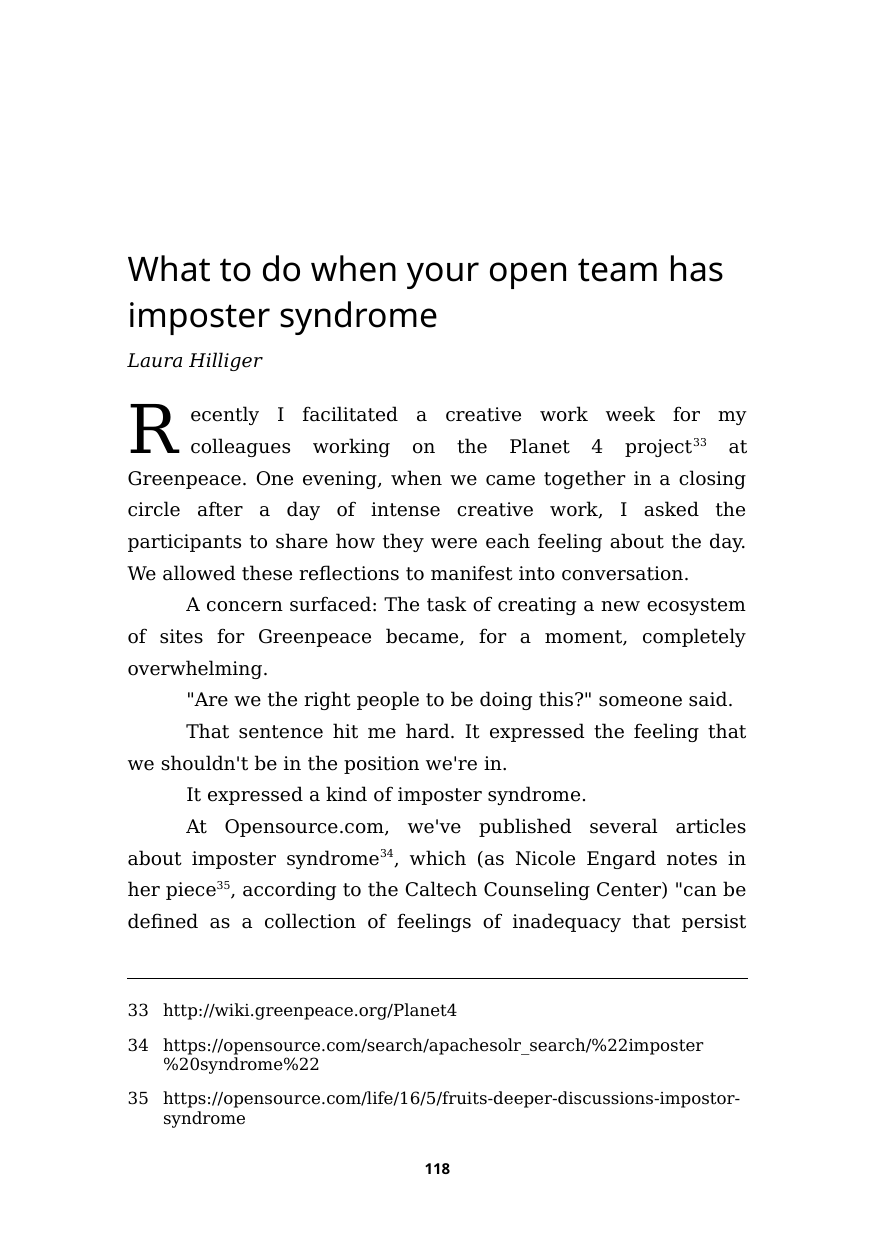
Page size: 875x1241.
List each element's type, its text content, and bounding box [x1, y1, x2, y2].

text That sentence hit me hard. It expressed the feeling that we shouldn't be in the position we're in. [127, 721, 747, 774]
text Recently I facilitated a creative work week for my colleagues working on the Planet 4 project at Greenpeace. One evening, when we came together in a closing circle after a day of intense creative work, I asked the participants to share how they were each feeling about the day. We allowed these reflections to manifest into conversation. [127, 404, 747, 584]
text https://opensource.com/life/16/5/fruits-deeper-discussions-impostor-syndrome [127, 1089, 747, 1128]
text "Are we the right people to be doing this?" someone said. [127, 689, 747, 711]
text https://opensource.com/search/apachesolr_search/%22imposter%20syndrome%22 [127, 1036, 747, 1074]
text http://wiki.greenpeace.org/Planet4 [127, 1001, 747, 1021]
subtitle What to do when your open team has imposter syndrome [127, 246, 747, 338]
text At Opensource.com, we've published several articles about imposter syndrome, which (as Nicole Engard notes in her piece, according to the Caltech Counseling Center) "can be defined as a collection of feelings of inadequacy that persist [127, 816, 747, 933]
text Laura Hilliger [127, 350, 747, 372]
text It expressed a kind of imposter syndrome. [127, 784, 747, 806]
text A concern surfaced: The task of creating a new ecosystem of sites for Greenpeace became, for a moment, completely overwhelming. [127, 594, 747, 679]
